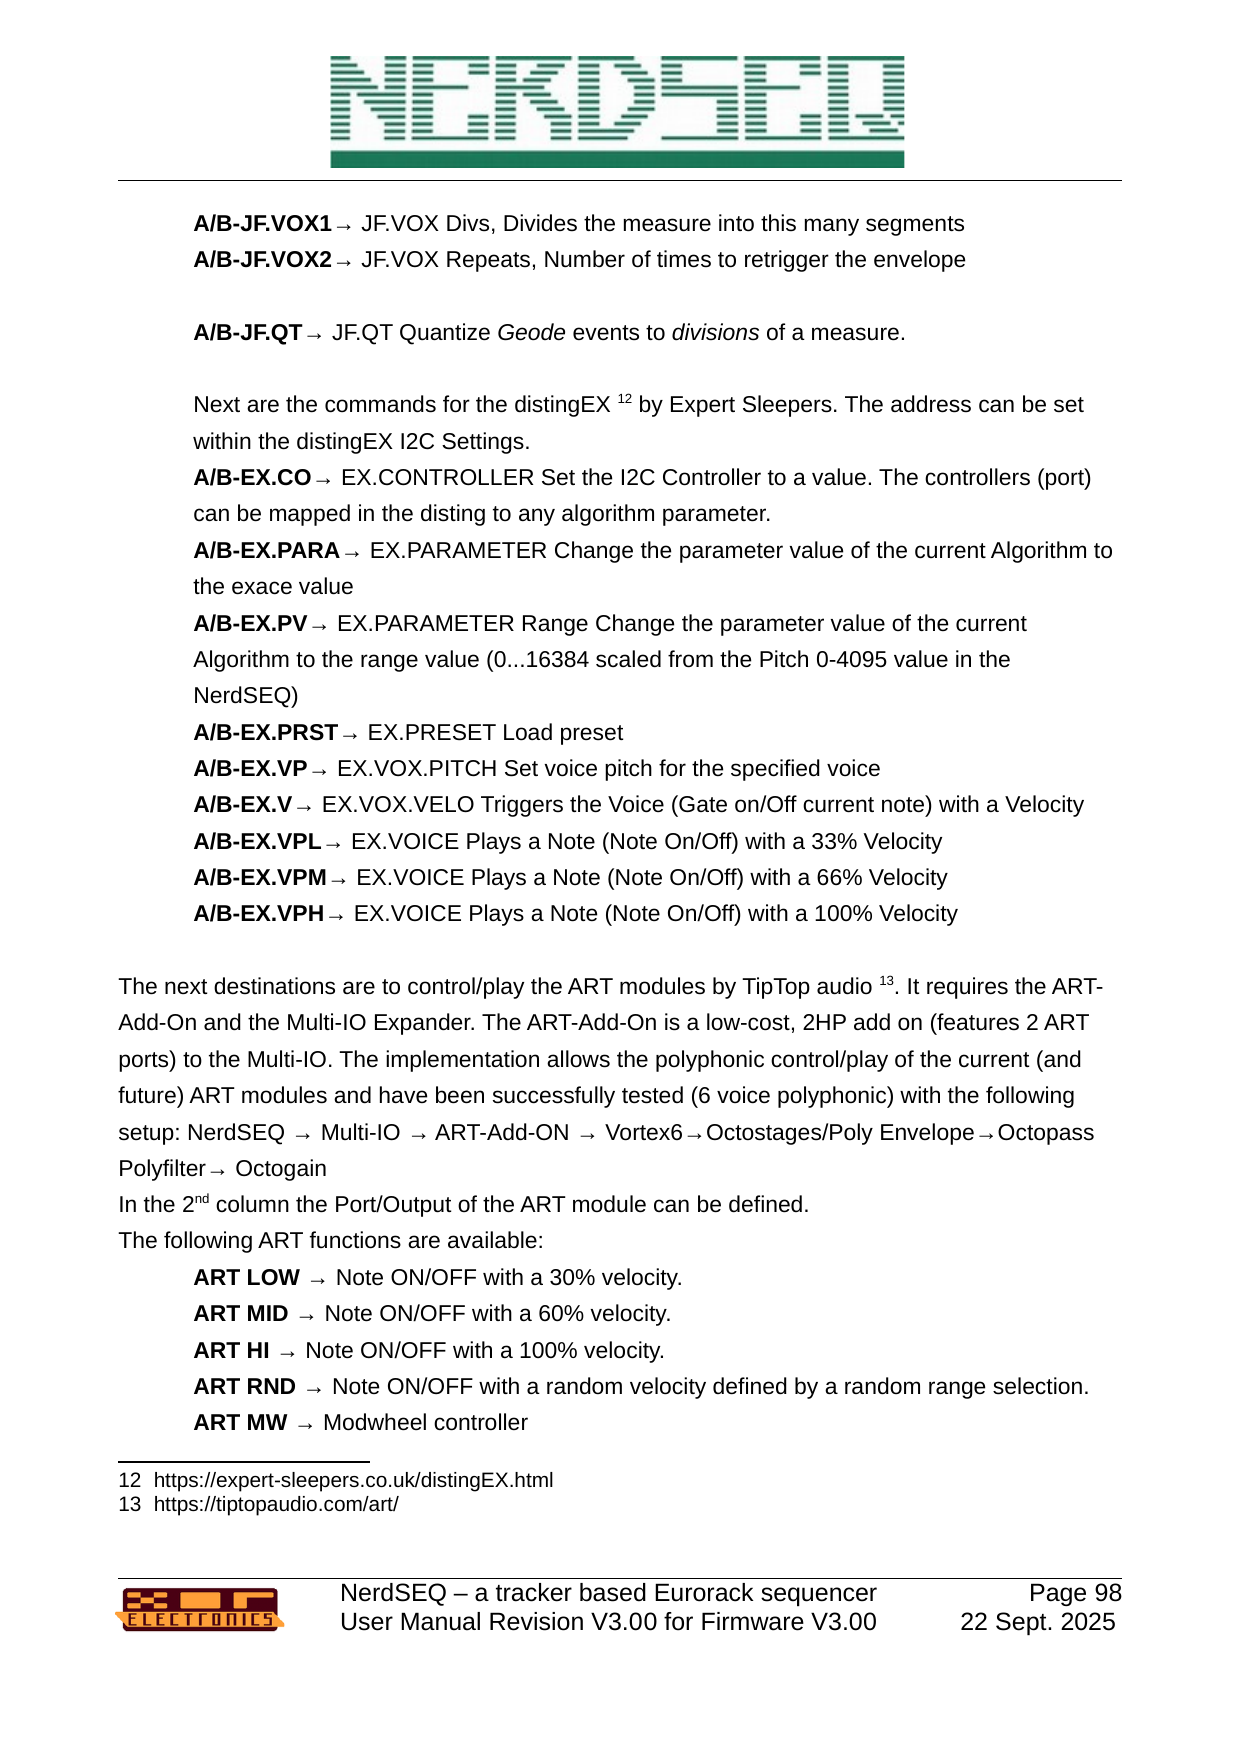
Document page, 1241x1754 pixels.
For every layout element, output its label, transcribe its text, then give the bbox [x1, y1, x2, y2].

text Next are the commands for the distingEX by Expert Sleepers. The address can be set within the distingEX I2C Settings. [193, 391, 1122, 454]
text A/B-EX.PV→ EX.PARAMETER Range Change the parameter value of the current Algorithm to the range value (0...16384 scaled from the Pitch 0-4095 value in the NerdSEQ) [193, 609, 1122, 708]
text A/B-EX.VPH→ EX.VOICE Plays a Note (Note On/Off) with a 100% Velocity [193, 900, 1122, 927]
text A/B-JF.VOX2→ JF.VOX Repeats, Number of times to retrigger the envelope [193, 246, 1122, 272]
text https://expert-sleepers.co.uk/distingEX.html [118, 1468, 1122, 1492]
text A/B-JF.QT→ JF.QT Quantize Geode events to divisions of a measure. [193, 319, 1122, 345]
text The next destinations are to control/play the ART modules by TipTop audio . It requires the ART-Add-On and the Multi-IO Expander. The ART-Add-On is a low-cost, 2HP add on (features 2 ART ports) to the Multi-IO. The implementation allows the polyphonic control/play of the current (and future) ART modules and have been successfully tested (6 voice polyphonic) with the following setup: NerdSEQ → Multi-IO → ART-Add-ON → Vortex6→Octostages/Poly Envelope→Octopass Polyfilter→ Octogain [118, 973, 1122, 1181]
picture [330, 56, 905, 168]
text ART HI → Note ON/OFF with a 100% velocity. [118, 1337, 1122, 1363]
text In the 2nd column the Port/Output of the ART module can be defined. [118, 1191, 1122, 1217]
text A/B-JF.VOX1→ JF.VOX Divs, Divides the measure into this many segments [193, 209, 1122, 236]
text A/B-EX.PRST→ EX.PRESET Load preset [193, 718, 1122, 745]
text A/B-EX.VP→ EX.VOX.PITCH Set voice pitch for the specified voice [193, 755, 1122, 781]
text A/B-EX.V→ EX.VOX.VELO Triggers the Voice (Gate on/Off current note) with a Velocity [193, 791, 1122, 818]
text A/B-EX.VPM→ EX.VOICE Plays a Note (Note On/Off) with a 66% Velocity [193, 864, 1122, 890]
text ART MID → Note ON/OFF with a 60% velocity. [118, 1300, 1122, 1327]
text ART RND → Note ON/OFF with a random velocity defined by a random range selection. [118, 1373, 1122, 1399]
text A/B-EX.VPL→ EX.VOICE Plays a Note (Note On/Off) with a 33% Velocity [193, 828, 1122, 854]
picture [115, 1584, 285, 1634]
text A/B-EX.CO→ EX.CONTROLLER Set the I2C Controller to a value. The controllers (port) can be mapped in the disting to any algorithm parameter. [193, 464, 1122, 527]
text A/B-EX.PARA→ EX.PARAMETER Change the parameter value of the current Algorithm to the exace value [193, 537, 1122, 599]
text The following ART functions are available: [118, 1227, 1122, 1254]
text ART MW → Modwheel controller [118, 1409, 1122, 1436]
text ART LOW → Note ON/OFF with a 30% velocity. [118, 1264, 1122, 1290]
text https://tiptopaudio.com/art/ [118, 1492, 1122, 1516]
